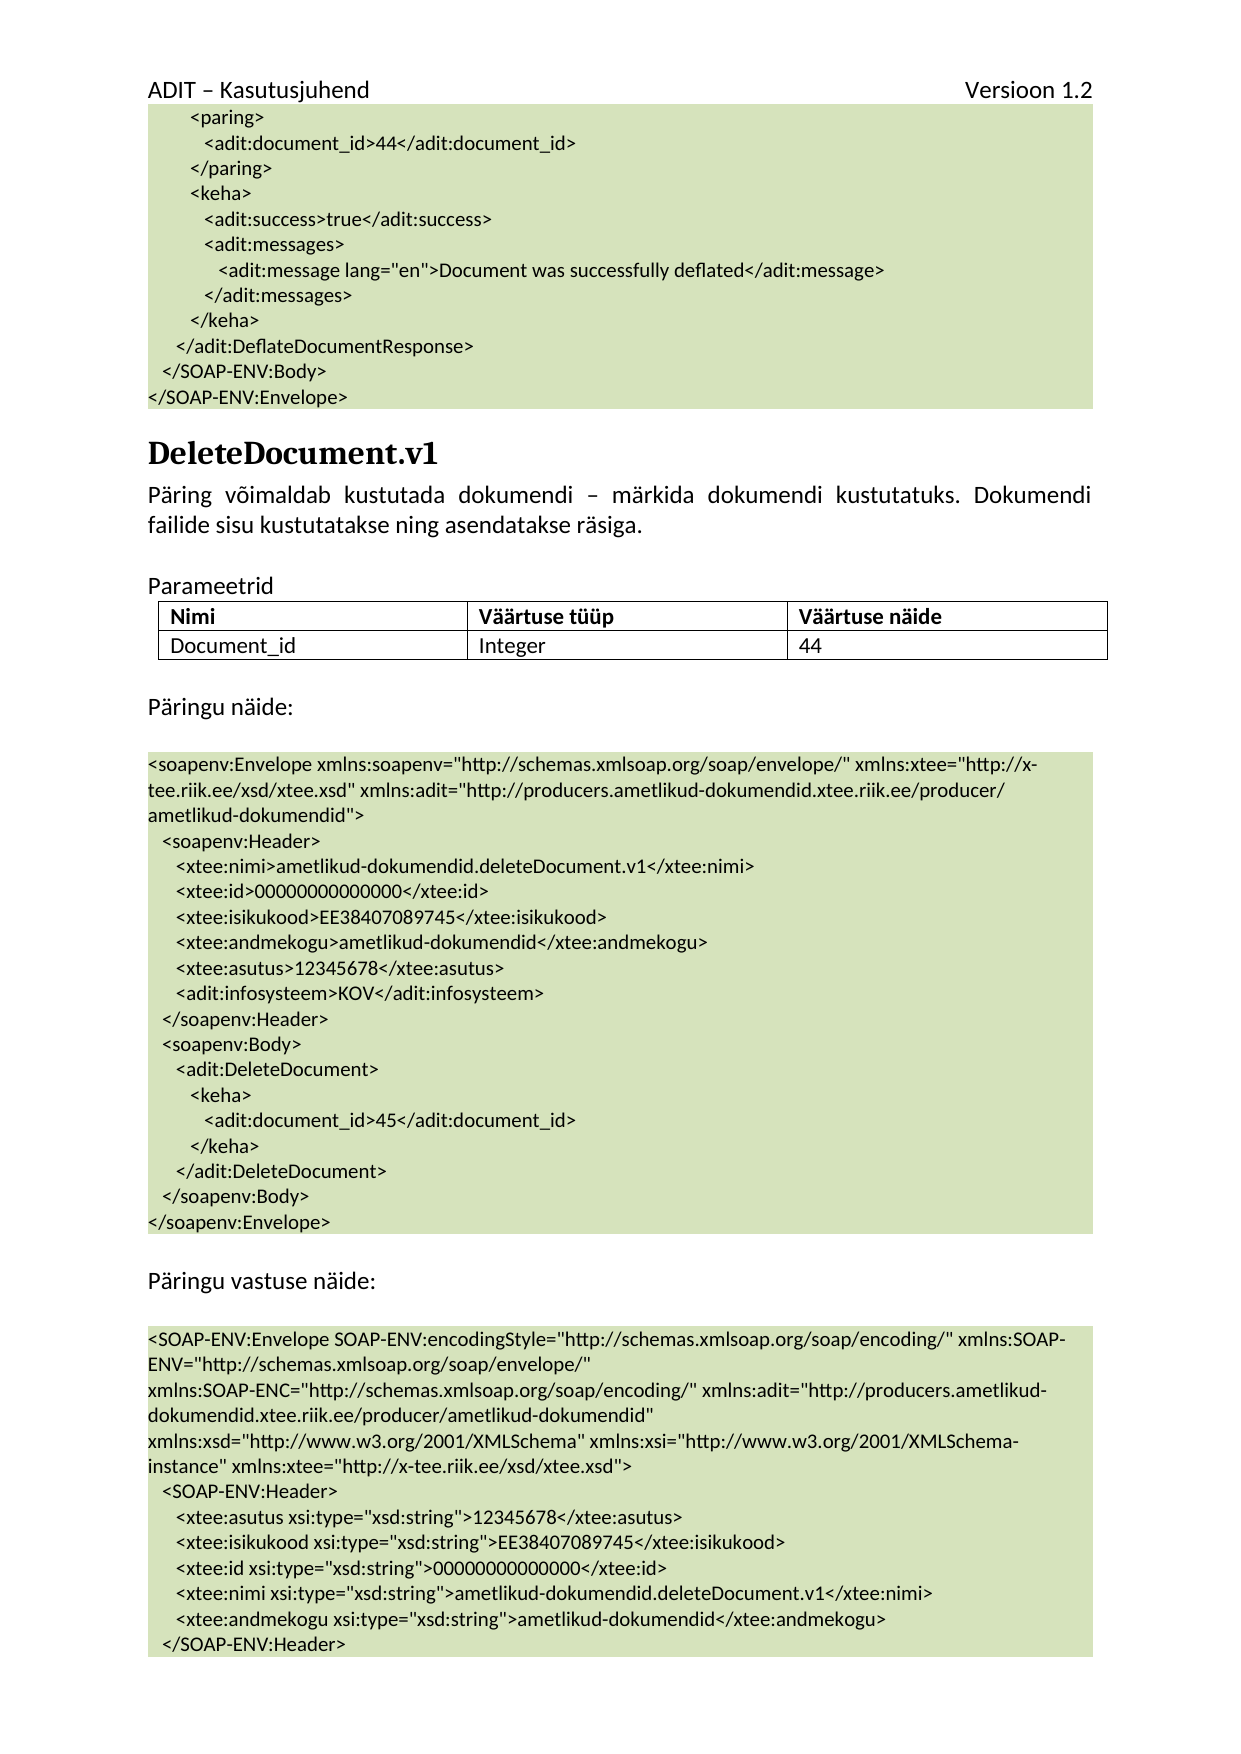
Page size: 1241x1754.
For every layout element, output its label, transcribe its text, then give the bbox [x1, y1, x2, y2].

text </SOAP-ENV:Body> [148, 358, 1093, 384]
text </soapenv:Envelope> [148, 1209, 1093, 1234]
text <xtee:isikukood xsi:type="xsd:string">EE38407089745</xtee:isikukood> [148, 1529, 1093, 1555]
text <soapenv:Body> [148, 1031, 1093, 1057]
table_cell Document_id [159, 631, 467, 659]
text <adit:document_id>45</adit:document_id> [148, 1107, 1093, 1133]
text <xtee:andmekogu>ametlikud-dokumendid</xtee:andmekogu> [148, 929, 1093, 955]
text <xtee:isikukood>EE38407089745</xtee:isikukood> [148, 904, 1093, 929]
text Parameetrid [148, 570, 1093, 601]
text <xtee:id xsi:type="xsd:string">00000000000000</xtee:id> [148, 1555, 1093, 1580]
text <adit:message lang="en">Document was successfully deflated</adit:message> [148, 257, 1093, 282]
table_header Väärtuse tüüp [468, 602, 787, 630]
table_header Väärtuse näide [788, 602, 1107, 630]
text <soapenv:Header> [148, 828, 1093, 853]
text </paring> [148, 155, 1093, 181]
text <adit:DeleteDocument> [148, 1057, 1093, 1082]
text </keha> [148, 308, 1093, 333]
text Päringu näide: [148, 691, 1093, 721]
text </SOAP-ENV:Envelope> [148, 384, 1093, 409]
table_cell 44 [788, 631, 1107, 659]
text </adit:messages> [148, 282, 1093, 308]
text <adit:success>true</adit:success> [148, 206, 1093, 231]
text <SOAP-ENV:Envelope SOAP-ENV:encodingStyle="http://schemas.xmlsoap.org/soap/encoding/" xmlns:SOAP-ENV="http://schemas.xmlsoap.org/soap/envelope/" xmlns:SOAP-ENC="http://schemas.xmlsoap.org/soap/encoding/" xmlns:adit="http://producers.ametlikud-dokumendid.xtee.riik.ee/producer/ametlikud-dokumendid" xmlns:xsd="http://www.w3.org/2001/XMLSchema" xmlns:xsi="http://www.w3.org/2001/XMLSchema-instance" xmlns:xtee="http://x-tee.riik.ee/xsd/xtee.xsd"> [148, 1326, 1093, 1479]
text <xtee:asutus xsi:type="xsd:string">12345678</xtee:asutus> [148, 1504, 1093, 1529]
text <xtee:andmekogu xsi:type="xsd:string">ametlikud-dokumendid</xtee:andmekogu> [148, 1606, 1093, 1631]
text </keha> [148, 1133, 1093, 1158]
text <adit:document_id>44</adit:document_id> [148, 130, 1093, 155]
text </soapenv:Body> [148, 1184, 1093, 1209]
text <paring> [148, 104, 1093, 130]
text <adit:messages> [148, 231, 1093, 257]
text <keha> [148, 181, 1093, 206]
text <xtee:asutus>12345678</xtee:asutus> [148, 955, 1093, 980]
text </soapenv:Header> [148, 1006, 1093, 1031]
text <xtee:id>00000000000000</xtee:id> [148, 879, 1093, 904]
text </adit:DeleteDocument> [148, 1158, 1093, 1184]
text <keha> [148, 1082, 1093, 1107]
text <xtee:nimi>ametlikud-dokumendid.deleteDocument.v1</xtee:nimi> [148, 853, 1093, 879]
text </adit:DeflateDocumentResponse> [148, 333, 1093, 358]
text Päring võimaldab kustutada dokumendi – märkida dokumendi kustutatuks. Dokumendi failide sisu kustutatakse ning asendatakse räsiga. [148, 479, 1093, 540]
subtitle DeleteDocument.v1 [148, 434, 1093, 473]
text <xtee:nimi xsi:type="xsd:string">ametlikud-dokumendid.deleteDocument.v1</xtee:nimi> [148, 1580, 1093, 1606]
text <adit:infosysteem>KOV</adit:infosysteem> [148, 980, 1093, 1006]
text <soapenv:Envelope xmlns:soapenv="http://schemas.xmlsoap.org/soap/envelope/" xmlns:xtee="http://x-tee.riik.ee/xsd/xtee.xsd" xmlns:adit="http://producers.ametlikud-dokumendid.xtee.riik.ee/producer/ametlikud-dokumendid"> [148, 752, 1093, 828]
table_cell Integer [468, 631, 787, 659]
text </SOAP-ENV:Header> [148, 1631, 1093, 1657]
text <SOAP-ENV:Header> [148, 1479, 1093, 1504]
text Päringu vastuse näide: [148, 1265, 1093, 1296]
table_header Nimi [159, 602, 467, 630]
